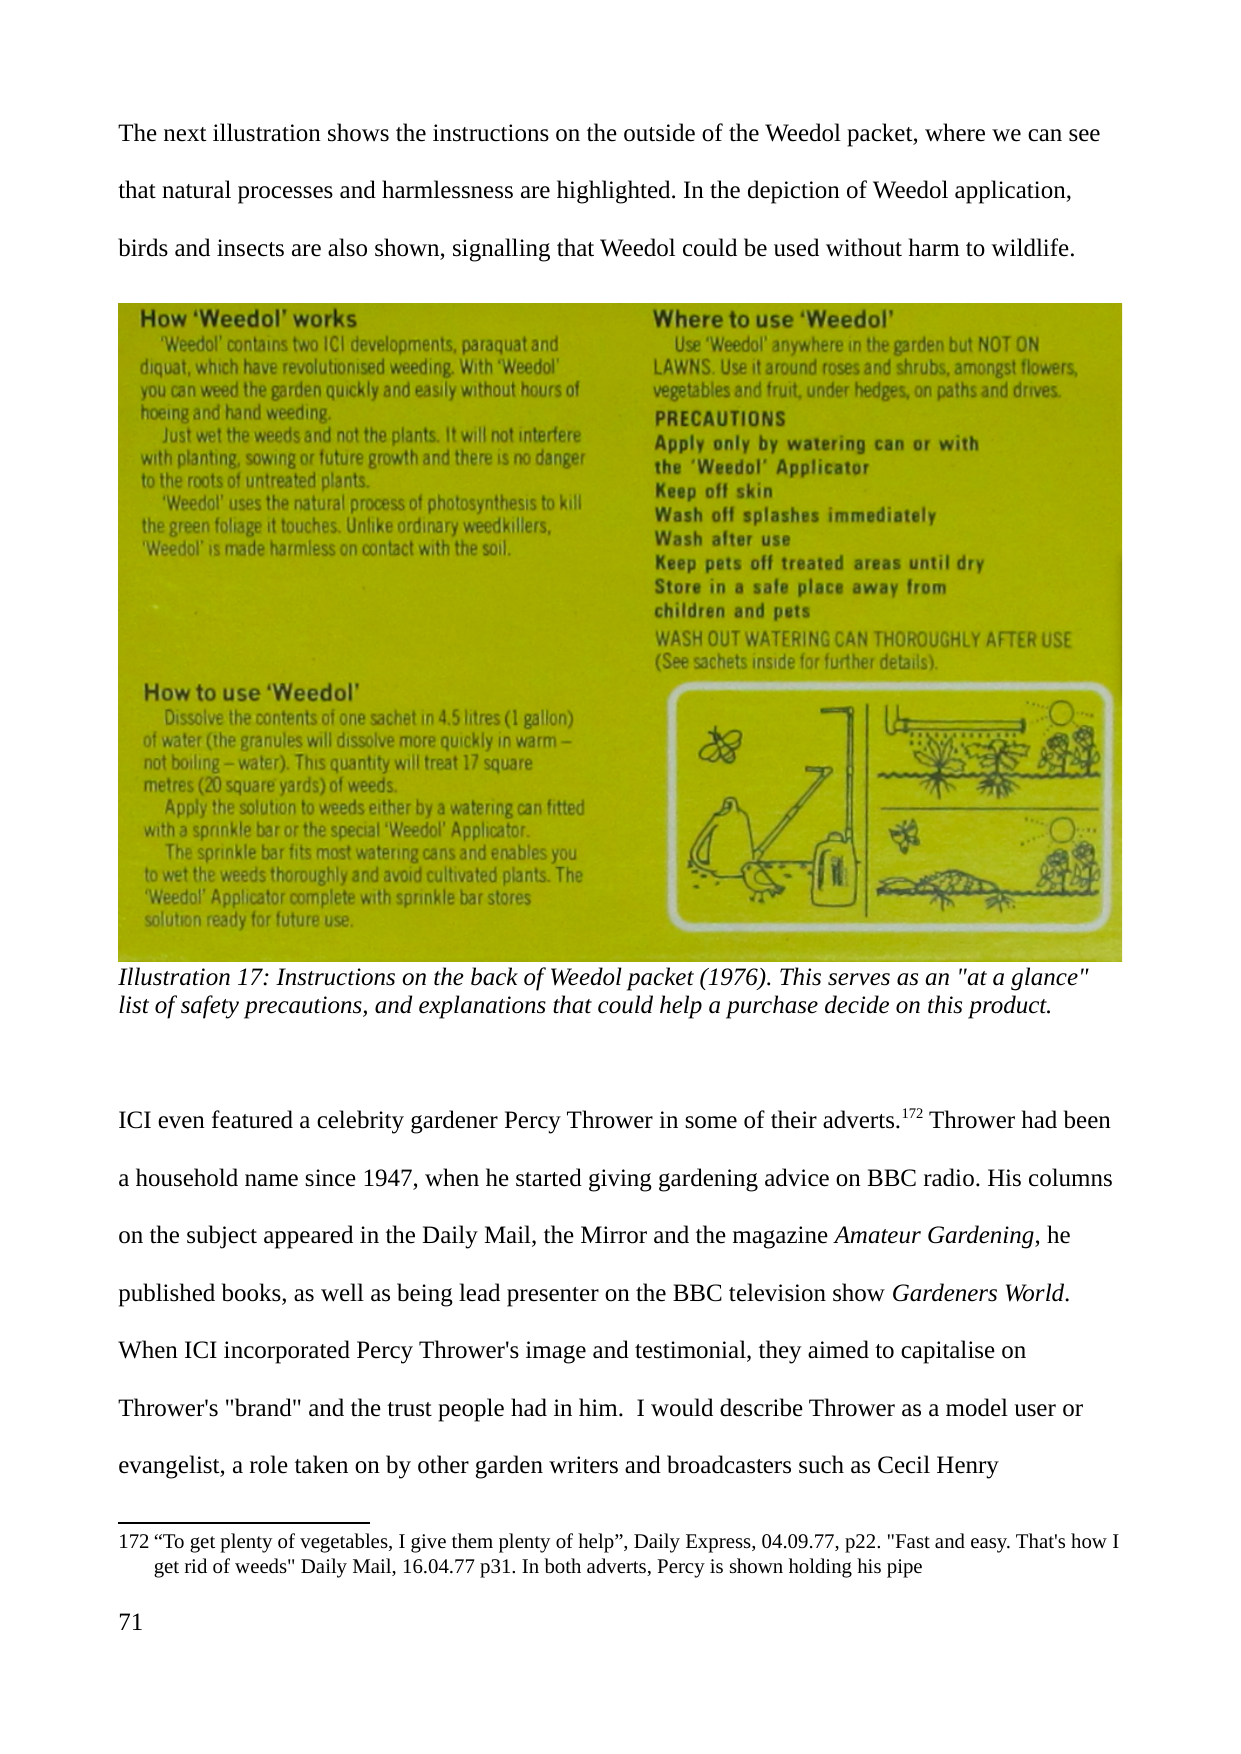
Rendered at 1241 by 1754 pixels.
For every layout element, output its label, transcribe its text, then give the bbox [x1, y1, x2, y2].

text ICI even featured a celebrity gardener Percy Thrower in some of their adverts. Thrower had been a household name since 1947, when he started giving gardening advice on BBC radio. His columns on the subject appeared in the Daily Mail, the Mirror and the magazine Amateur Gardening, he published books, as well as being lead presenter on the BBC television show Gardeners World. When ICI incorporated Percy Thrower's image and testimonial, they aimed to capitalise on Thrower's "brand" and the trust people had in him. I would describe Thrower as a model user or evangelist, a role taken on by other garden writers and broadcasters such as Cecil Henry [118, 1105, 1122, 1479]
picture [118, 303, 1123, 962]
text Illustration 17: Instructions on the back of Weedol packet (1976). This serves as an "at a glance" list of safety precautions, and explanations that could help a purchase decide on this product. [118, 962, 1122, 1019]
text The next illustration shows the instructions on the outside of the Weedol packet, where we can see that natural processes and harmlessness are highlighted. In the depiction of Weedol application, birds and insects are also shown, signalling that Weedol could be used without harm to wildlife. [118, 118, 1122, 262]
text “To get plenty of vegetables, I give them plenty of help”, Daily Express, 04.09.77, p22. "Fast and easy. That's how I get rid of weeds" Daily Mail, 16.04.77 p31. In both adverts, Percy is shown holding his pipe [118, 1529, 1122, 1578]
